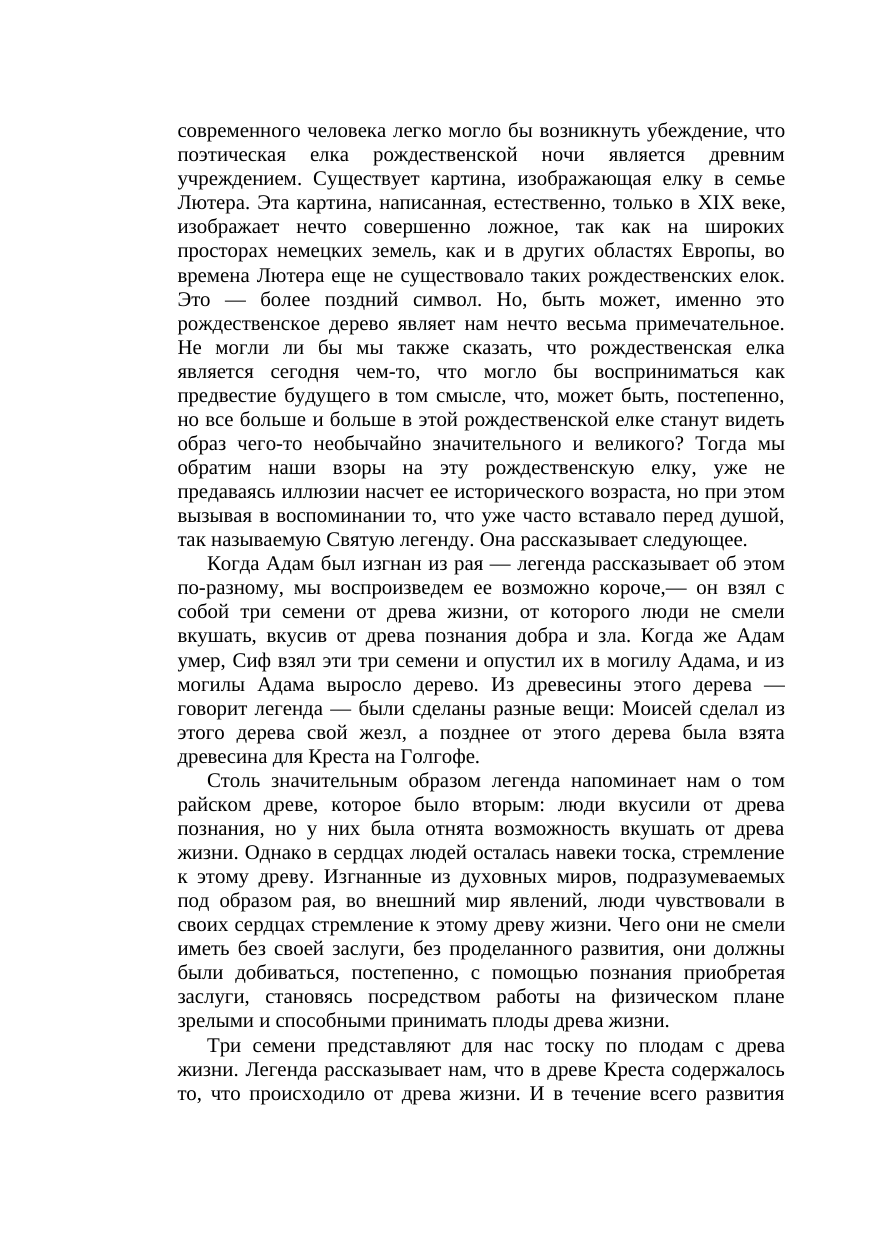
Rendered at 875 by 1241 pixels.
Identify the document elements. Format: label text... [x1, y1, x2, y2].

text современного человека легко могло бы возникнуть убеждение, что поэтическая елка рождественской ночи является древним учреждением. Существует картина, изображающая елку в семье Лютера. Эта картина, написанная, естественно, только в XIX веке, изображает нечто совершенно ложное, так как на широких просторах немецких земель, как и в других областях Европы, во времена Лютера еще не существовало таких рождественских елок. Это — более поздний символ. Но, быть может, именно это рождественское дерево являет нам нечто весьма примечательное. Не могли ли бы мы также сказать, что рождественская елка является сегодня чем-то, что могло бы восприниматься как предвестие будущего в том смысле, что, может быть, постепенно, но все больше и больше в этой рождественской елке станут видеть образ чего-то необычайно значительного и великого? Тогда мы обратим наши взоры на эту рождественскую елку, уже не предаваясь иллюзии насчет ее исторического возраста, но при этом вызывая в воспоминании то, что уже часто вставало перед душой, так называемую Святую легенду. Она рассказывает следующее. [177, 118, 786, 551]
text Столь значительным образом легенда напоминает нам о том райском древе, которое было вторым: люди вкусили от древа познания, но у них была отнята возможность вкушать от древа жизни. Однако в сердцах людей осталась навеки тоска, стремление к этому древу. Изгнанные из духовных миров, подразумеваемых под образом рая, во внешний мир явлений, люди чувствовали в своих сердцах стремление к этому древу жизни. Чего они не смели иметь без своей заслуги, без проделанного развития, они должны были добиваться, постепенно, с помощью познания приобретая заслуги, становясь посредством работы на физическом плане зрелыми и способными принимать плоды древа жизни. [177, 768, 786, 1032]
text Когда Адам был изгнан из рая — легенда рассказывает об этом по-разному, мы воспроизведем ее возможно короче,— он взял с собой три семени от древа жизни, от которого люди не смели вкушать, вкусив от древа познания добра и зла. Когда же Адам умер, Сиф взял эти три семени и опустил их в могилу Адама, и из могилы Адама выросло дерево. Из древесины этого дерева — говорит легенда — были сделаны разные вещи: Моисей сделал из этого дерева свой жезл, а позднее от этого дерева была взята древесина для Креста на Голгофе. [177, 551, 786, 768]
text Три семени представляют для нас тоску по плодам с древа жизни. Легенда рассказывает нам, что в древе Креста содержалось то, что происходило от древа жизни. И в течение всего развития [177, 1032, 786, 1105]
